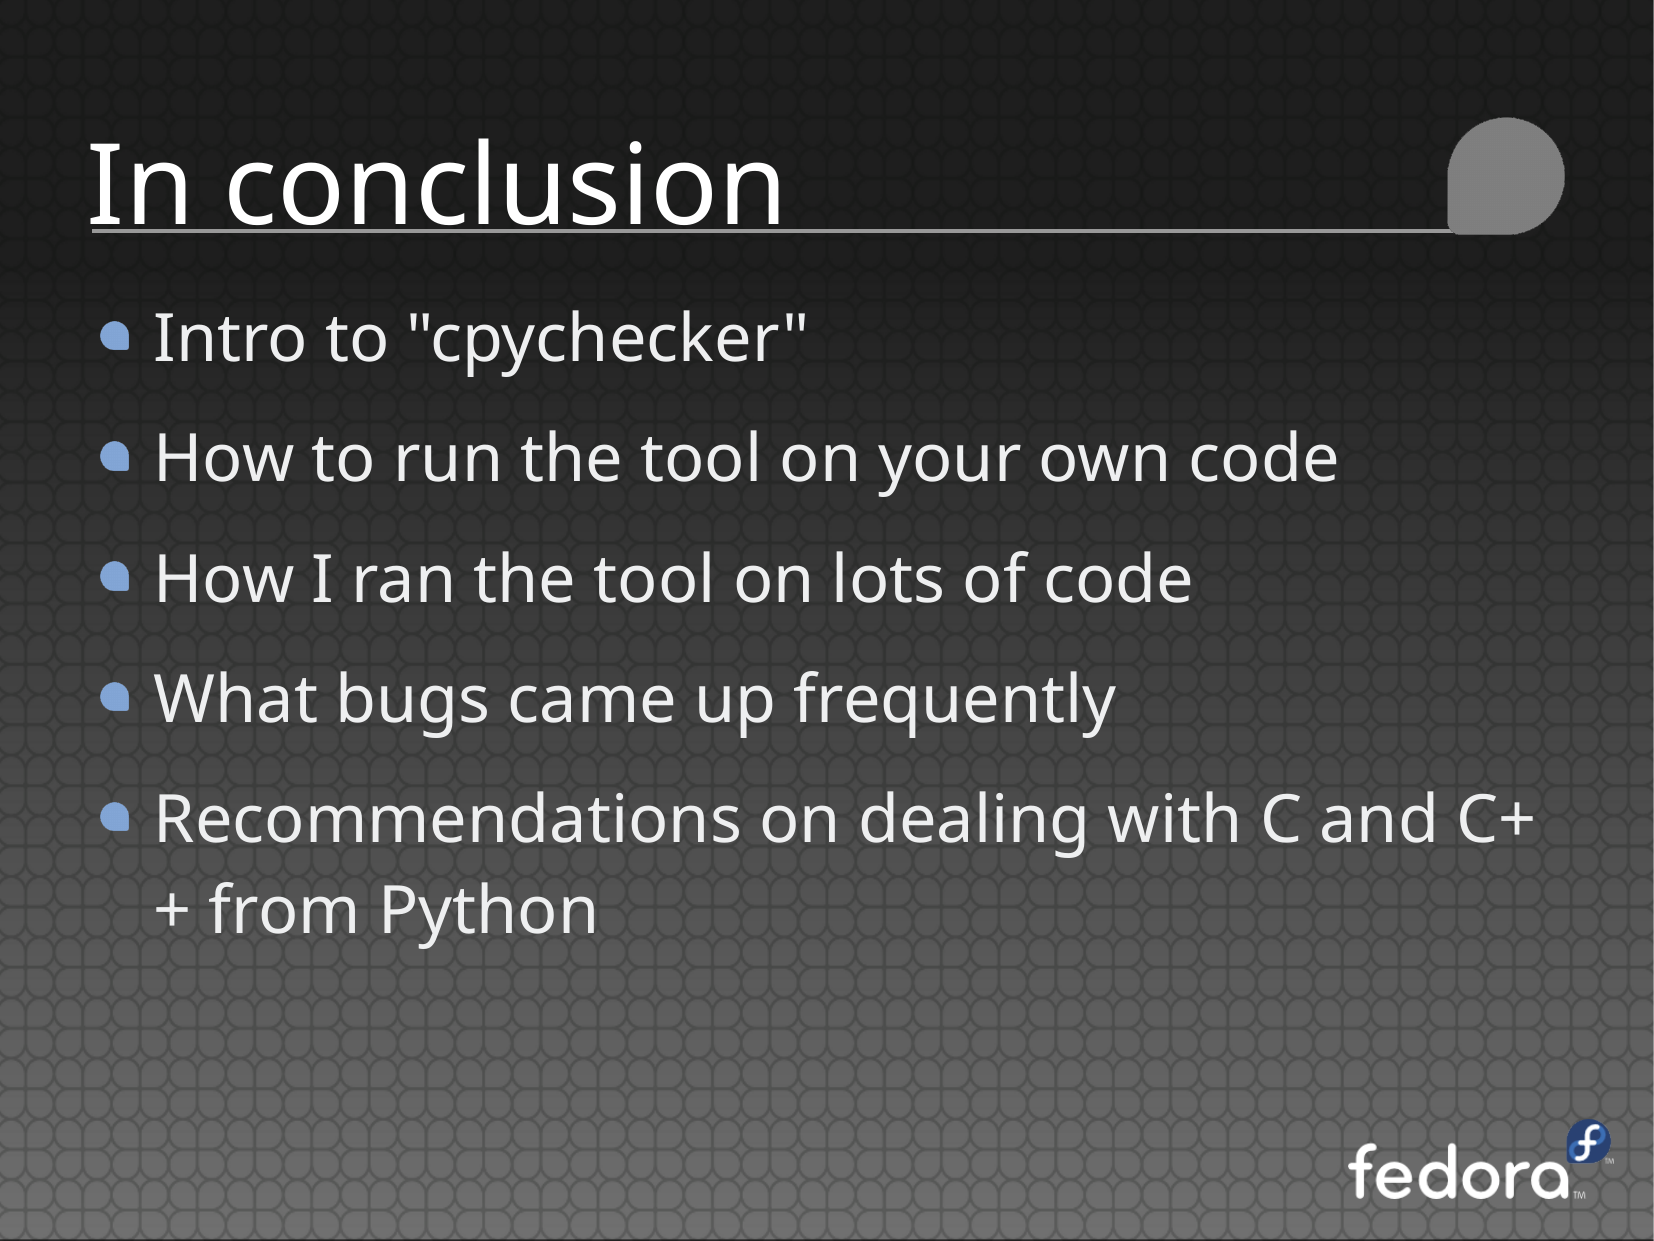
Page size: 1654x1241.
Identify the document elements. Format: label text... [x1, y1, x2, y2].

list Intro to "cpychecker" How to run the tool on your own code How I ran the tool on lots of code What bugs came up frequently Recommendations on dealing with C and C++ from Python [82, 290, 1571, 1010]
picture [0, 0, 1654, 1241]
title In conclusion [86, 110, 1576, 251]
